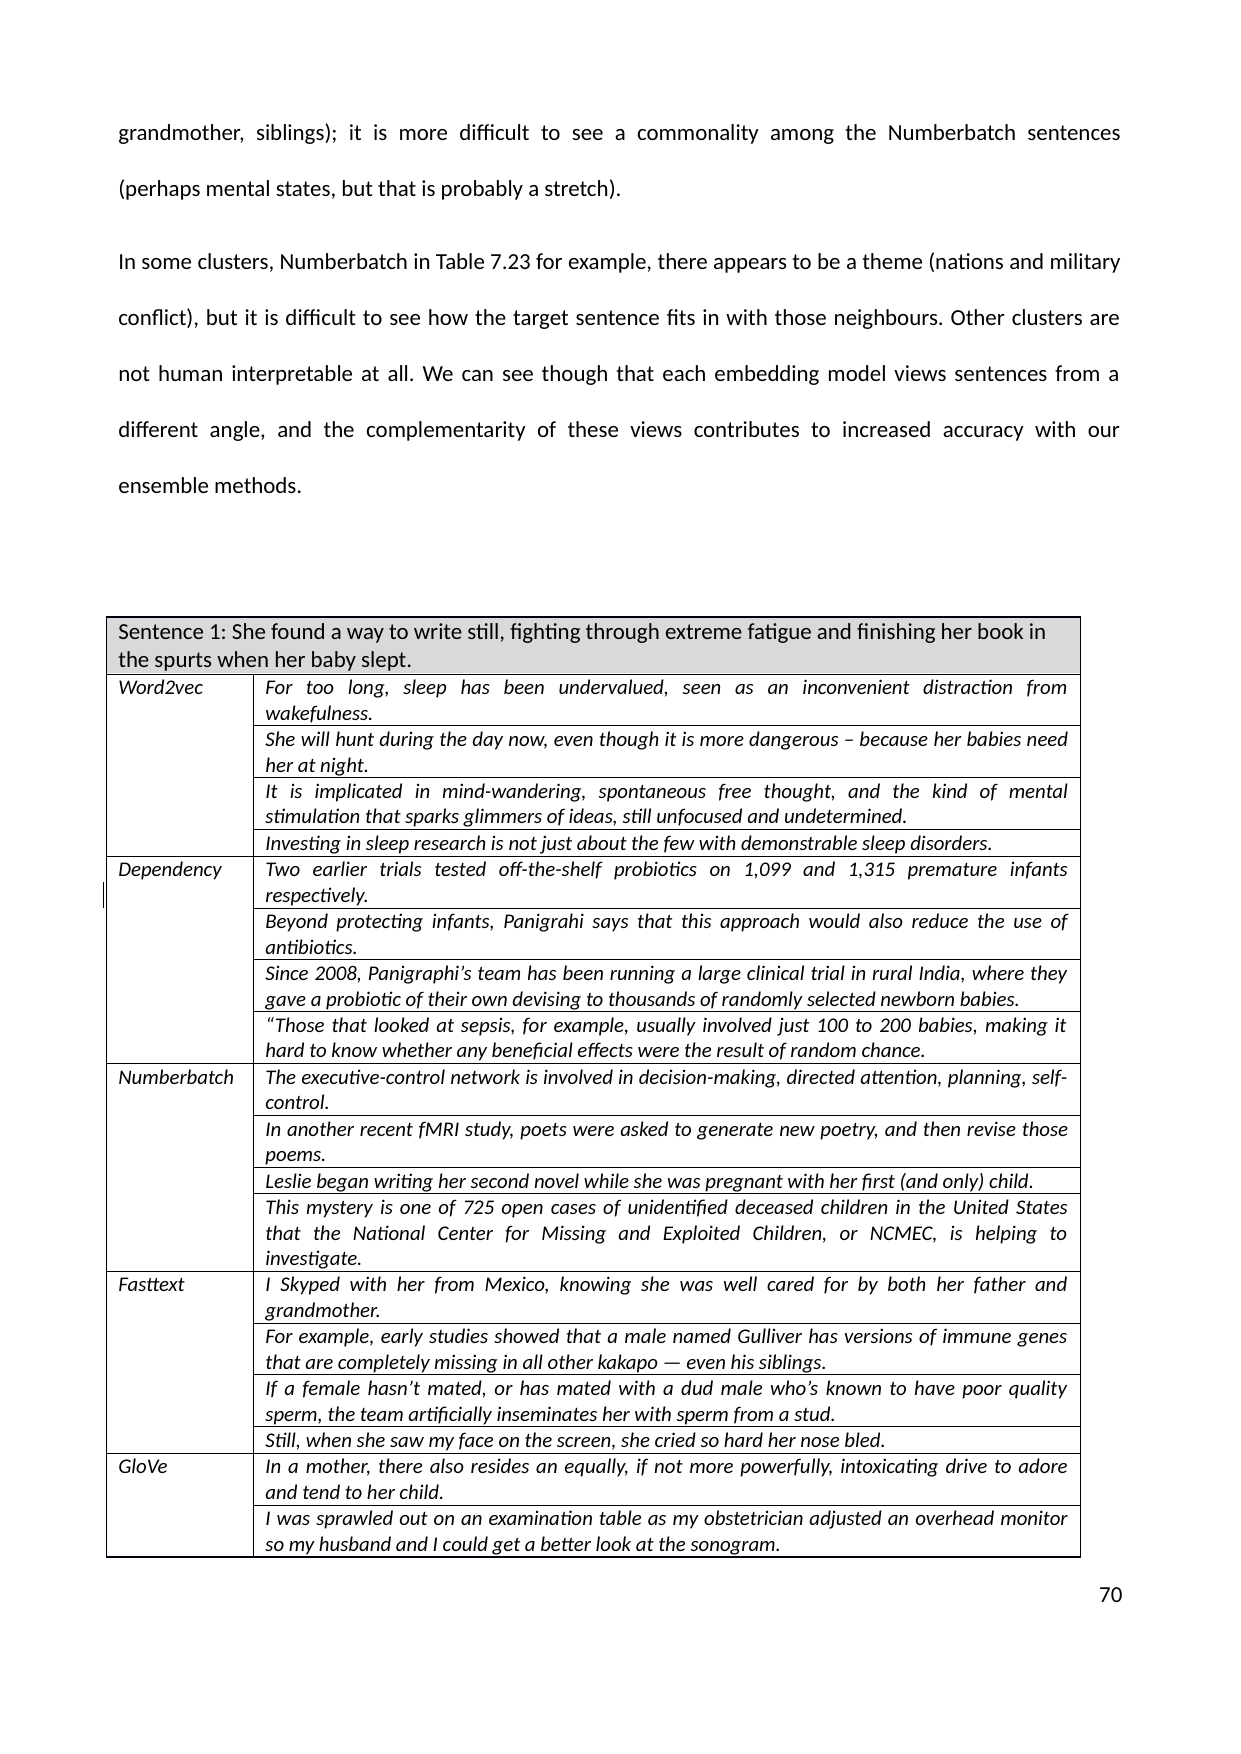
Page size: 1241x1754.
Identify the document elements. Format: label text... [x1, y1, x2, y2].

table_cell GloVe [107, 1454, 253, 1556]
table_cell Since 2008, Panigraphi’s team has been running a large clinical trial in rural India, where they gave a probiotic of their own devising to thousands of randomly selected newborn babies. [254, 960, 1080, 1011]
table_cell I was sprawled out on an examination table as my obstetrician adjusted an overhead monitor so my husband and I could get a better look at the sonogram. [254, 1506, 1080, 1556]
text grandmother, siblings); it is more difficult to see a commonality among the Numberbatch sentences (perhaps mental states, but that is probably a stretch). [118, 118, 1122, 202]
table_cell It is implicated in mind-wandering, spontaneous free thought, and the kind of mental stimulation that sparks glimmers of ideas, still unfocused and undetermined. [254, 778, 1080, 829]
table_cell This mystery is one of 725 open cases of unidentified deceased children in the United States that the National Center for Missing and Exploited Children, or NCMEC, is helping to investigate. [254, 1194, 1080, 1271]
table_cell Two earlier trials tested off-the-shelf probiotics on 1,099 and 1,315 premature infants respectively. [254, 857, 1080, 907]
table_cell The executive-control network is involved in decision-making, directed attention, planning, self- control. [254, 1064, 1080, 1115]
table_cell Numberbatch [107, 1064, 253, 1271]
table_cell Fasttext [107, 1272, 253, 1453]
table_cell I Skyped with her from Mexico, knowing she was well cared for by both her father and grandmother. [254, 1272, 1080, 1322]
table_cell “Those that looked at sepsis, for example, usually involved just 100 to 200 babies, making it hard to know whether any beneficial effects were the result of random chance. [254, 1012, 1080, 1063]
table_cell Still, when she saw my face on the screen, she cried so hard her nose bled. [254, 1427, 1080, 1453]
table_cell Investing in sleep research is not just about the few with demonstrable sleep disorders. [254, 830, 1080, 856]
table_header Sentence 1: She found a way to write still, fighting through extreme fatigue and finishing her book in the spurts when her baby slept. [107, 618, 1080, 673]
table_cell For example, early studies showed that a male named Gulliver has versions of immune genes that are completely missing in all other kakapo — even his siblings. [254, 1324, 1080, 1374]
table_cell Dependency [107, 857, 253, 1063]
text In some clusters, Numberbatch in Table 7.23 for example, there appears to be a theme (nations and military conflict), but it is difficult to see how the target sentence fits in with those neighbours. Other clusters are not human interpretable at all. We can see though that each embedding model views sentences from a different angle, and the complementarity of these views contributes to increased accuracy with our ensemble methods. [118, 247, 1122, 499]
table_cell Leslie began writing her second novel while she was pregnant with her first (and only) child. [254, 1168, 1080, 1193]
table_cell In a mother, there also resides an equally, if not more powerfully, intoxicating drive to adore and tend to her child. [254, 1454, 1080, 1504]
table_cell In another recent fMRI study, poets were asked to generate new poetry, and then revise those poems. [254, 1116, 1080, 1167]
table_cell Beyond protecting infants, Panigrahi says that this approach would also reduce the use of antibiotics. [254, 909, 1080, 959]
table_cell If a female hasn’t mated, or has mated with a dud male who’s known to have poor quality sperm, the team artificially inseminates her with sperm from a stud. [254, 1375, 1080, 1426]
table_cell She will hunt during the day now, even though it is more dangerous – because her babies need her at night. [254, 726, 1080, 777]
table_cell For too long, sleep has been undervalued, seen as an inconvenient distraction from wakefulness. [254, 675, 1080, 725]
table_cell Word2vec [107, 675, 253, 856]
